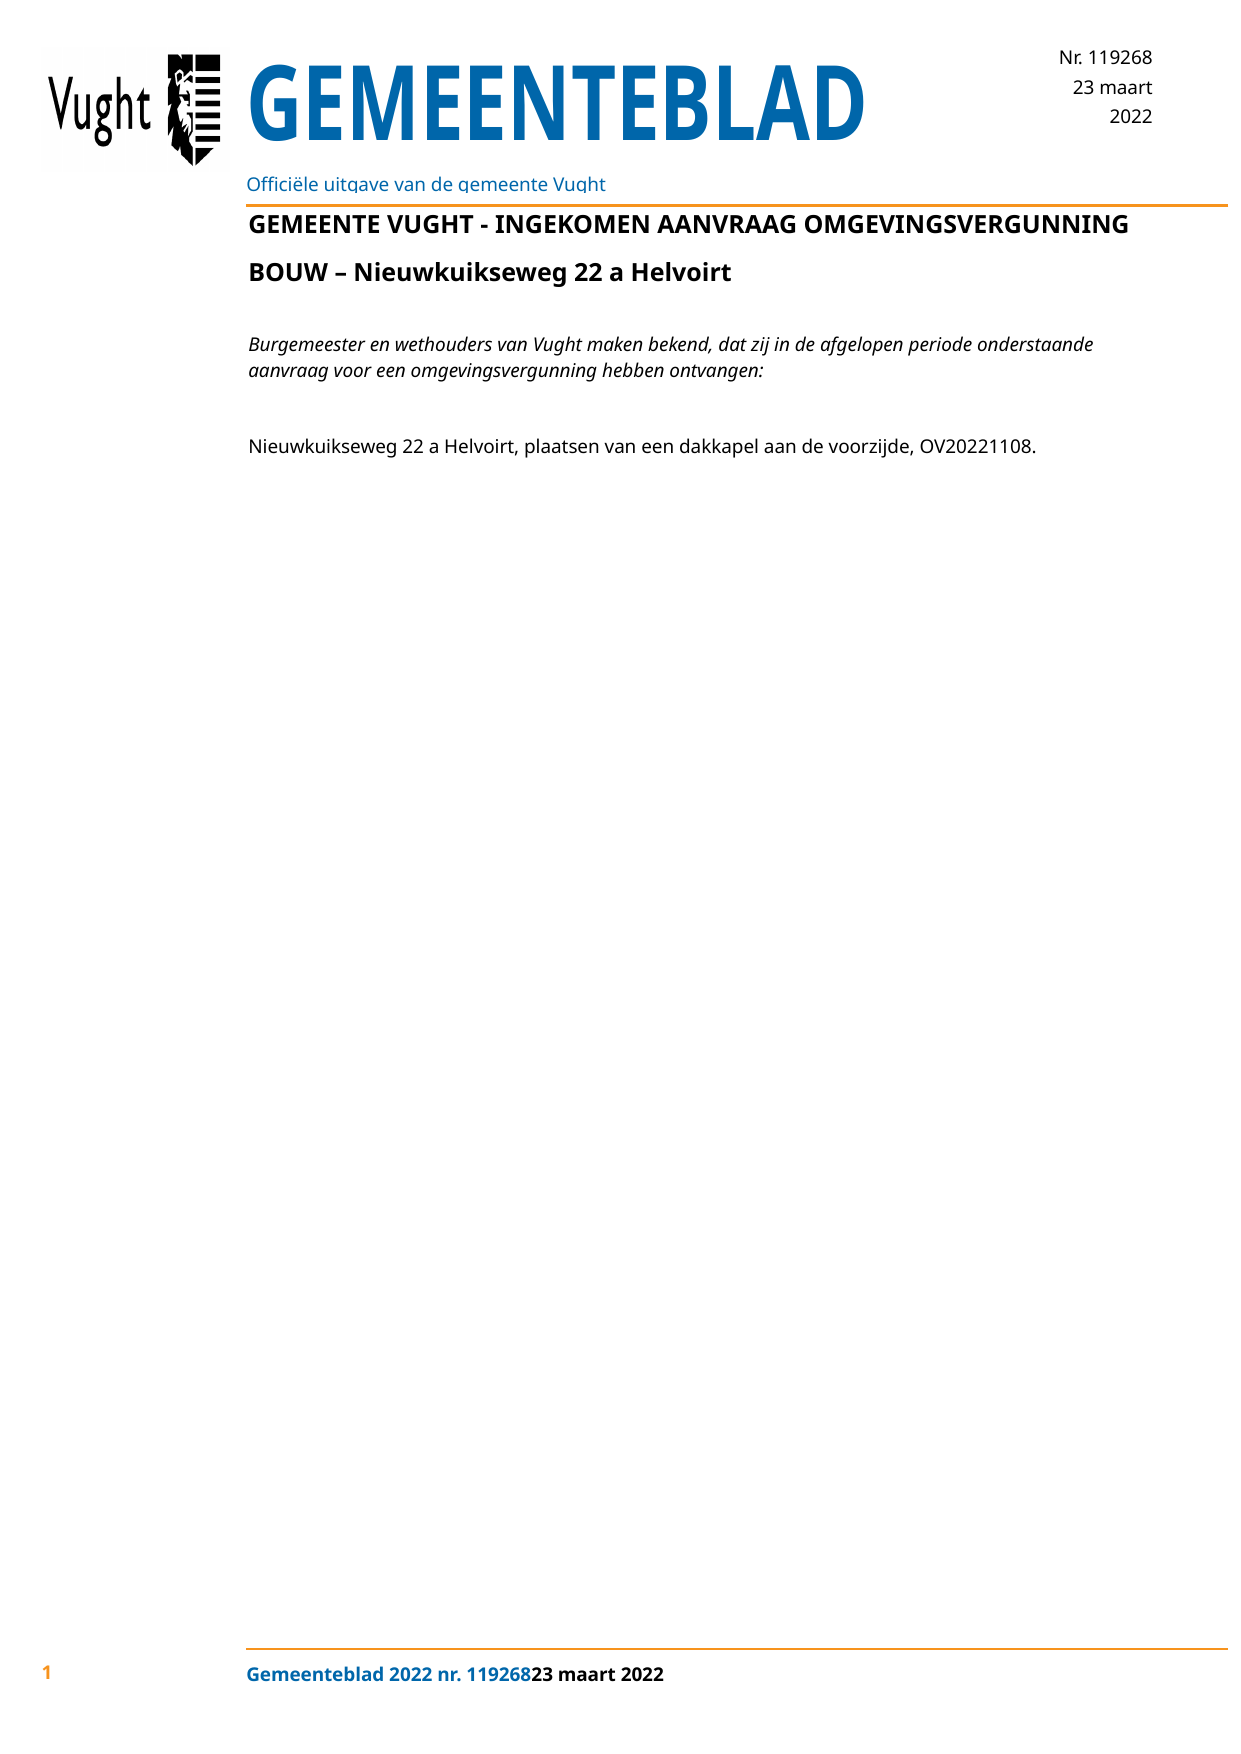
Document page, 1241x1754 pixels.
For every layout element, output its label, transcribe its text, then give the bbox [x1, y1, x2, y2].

text Burgemeester en wethouders van Vught maken bekend, dat zij in de afgelopen periode onderstaande aanvraag voor een omgevingsvergunning hebben ontvangen: [248, 331, 1152, 383]
text Nieuwkuikseweg 22 a Helvoirt, plaatsen van een dakkapel aan de voorzijde, OV20221108. [248, 433, 1152, 459]
picture [41, 47, 231, 172]
text GEMEENTE VUGHT - INGEKOMEN AANVRAAG OMGEVINGSVERGUNNING BOUW – Nieuwkuikseweg 22 a Helvoirt [248, 207, 1152, 288]
